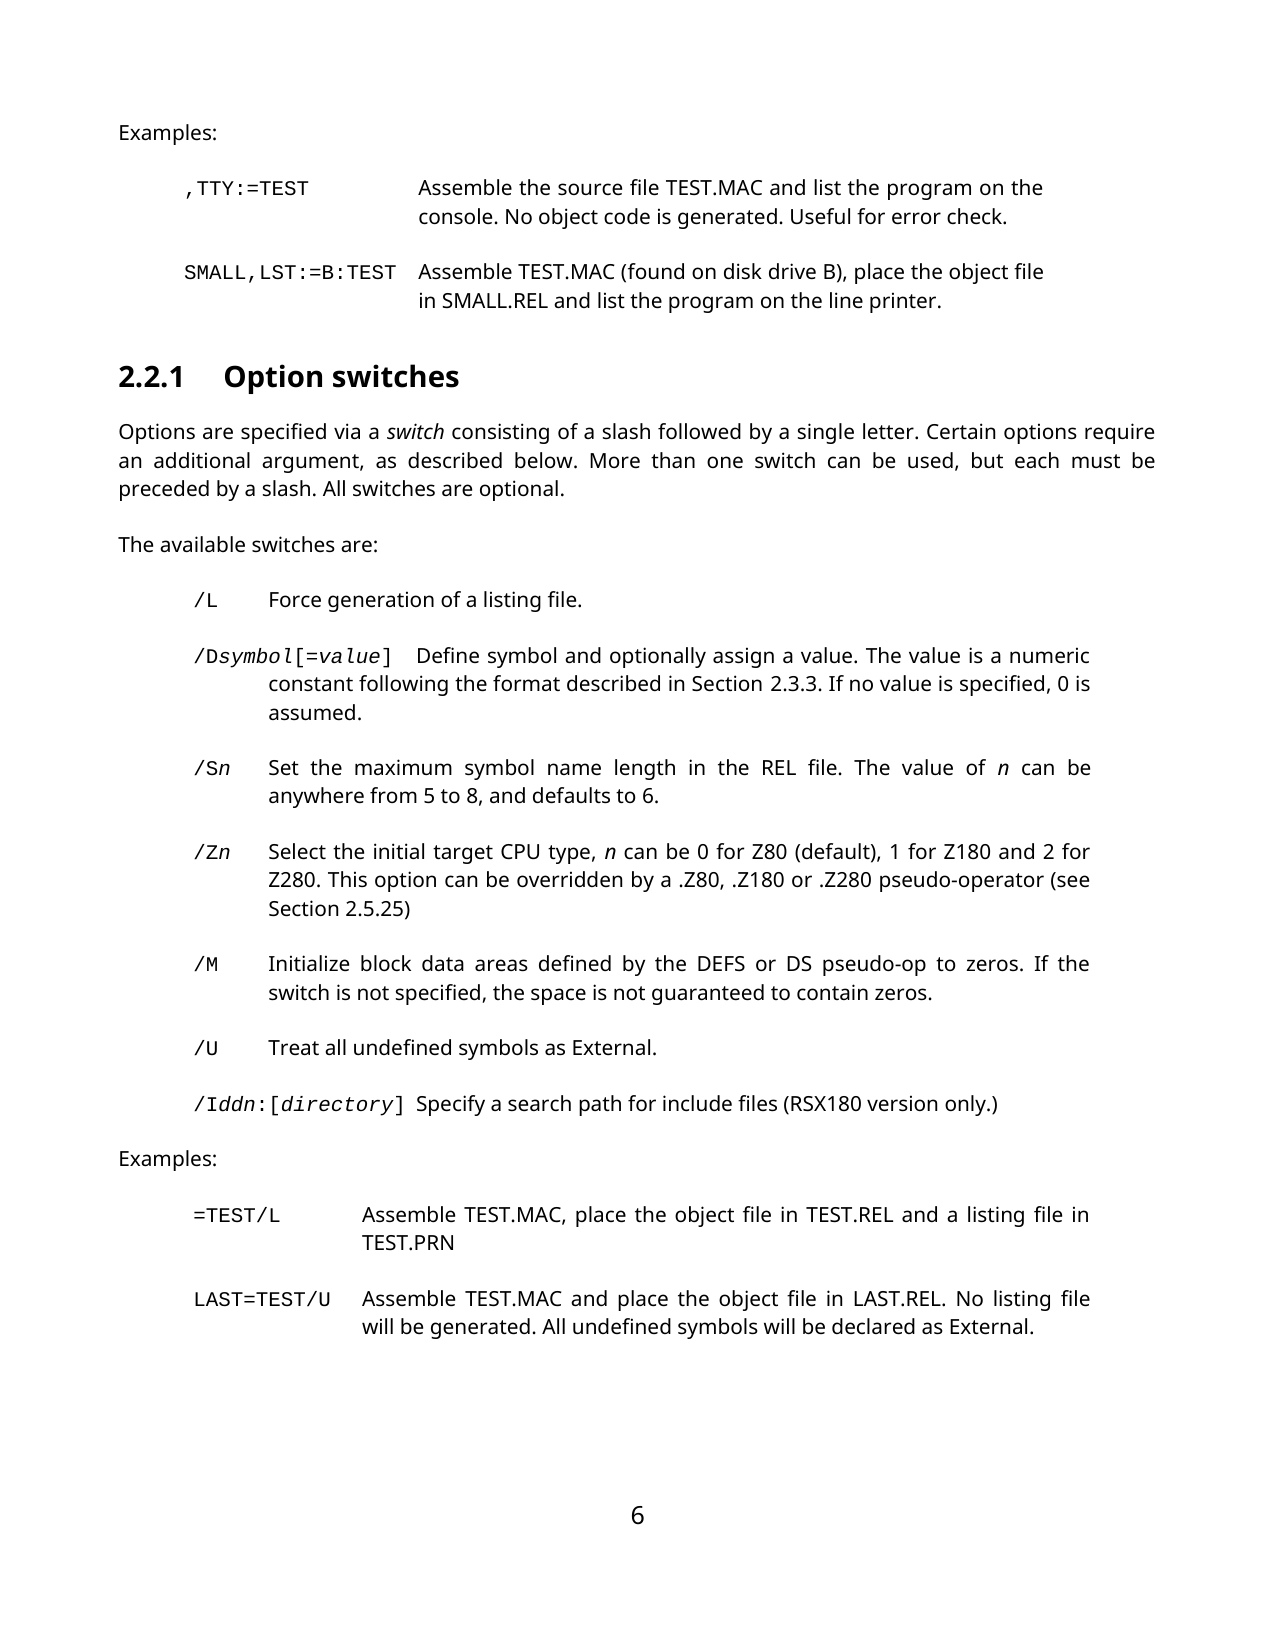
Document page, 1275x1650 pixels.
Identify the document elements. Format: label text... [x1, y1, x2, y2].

text /M Initialize block data areas defined by the DEFS or DS pseudo-op to zeros. If the switch is not specified, the space is not guaranteed to contain zeros. [193, 949, 1091, 1006]
text LAST=TEST/U Assemble TEST.MAC and place the object file in LAST.REL. No listing file will be generated. All undefined symbols will be declared as External. [193, 1284, 1091, 1341]
text =TEST/L Assemble TEST.MAC, place the object file in TEST.REL and a listing file in TEST.PRN [193, 1200, 1091, 1257]
subtitle Option switches [118, 356, 1157, 396]
text Examples: [118, 118, 1157, 147]
text /Zn Select the initial target CPU type, n can be 0 for Z80 (default), 1 for Z180 and 2 for Z280. This option can be overridden by a .Z80, .Z180 or .Z280 pseudo-operator (see Section 2.5.25) [193, 837, 1091, 922]
text /Iddn:[directory] Specify a search path for include files (RSX180 version only.) [193, 1089, 1091, 1117]
text /U Treat all undefined symbols as External. [193, 1033, 1091, 1062]
text /L Force generation of a listing file. [193, 585, 1091, 614]
text Examples: [118, 1144, 1091, 1173]
text ,TTY:=TEST Assemble the source file TEST.MAC and list the program on the console. No object code is generated. Useful for error check. [184, 173, 1044, 231]
text /Sn Set the maximum symbol name length in the REL file. The value of n can be anywhere from 5 to 8, and defaults to 6. [193, 753, 1091, 810]
text Options are specified via a switch consisting of a slash followed by a single letter. Certain options require an additional argument, as described below. More than one switch can be used, but each must be preceded by a slash. All switches are optional. [118, 417, 1157, 503]
text SMALL,LST:=B:TEST Assemble TEST.MAC (found on disk drive B), place the object file in SMALL.REL and list the program on the line printer. [184, 257, 1044, 314]
text /Dsymbol[=value] Define symbol and optionally assign a value. The value is a numeric constant following the format described in Section 2.3.3. If no value is specified, 0 is assumed. [193, 641, 1091, 726]
text The available switches are: [118, 530, 1157, 558]
